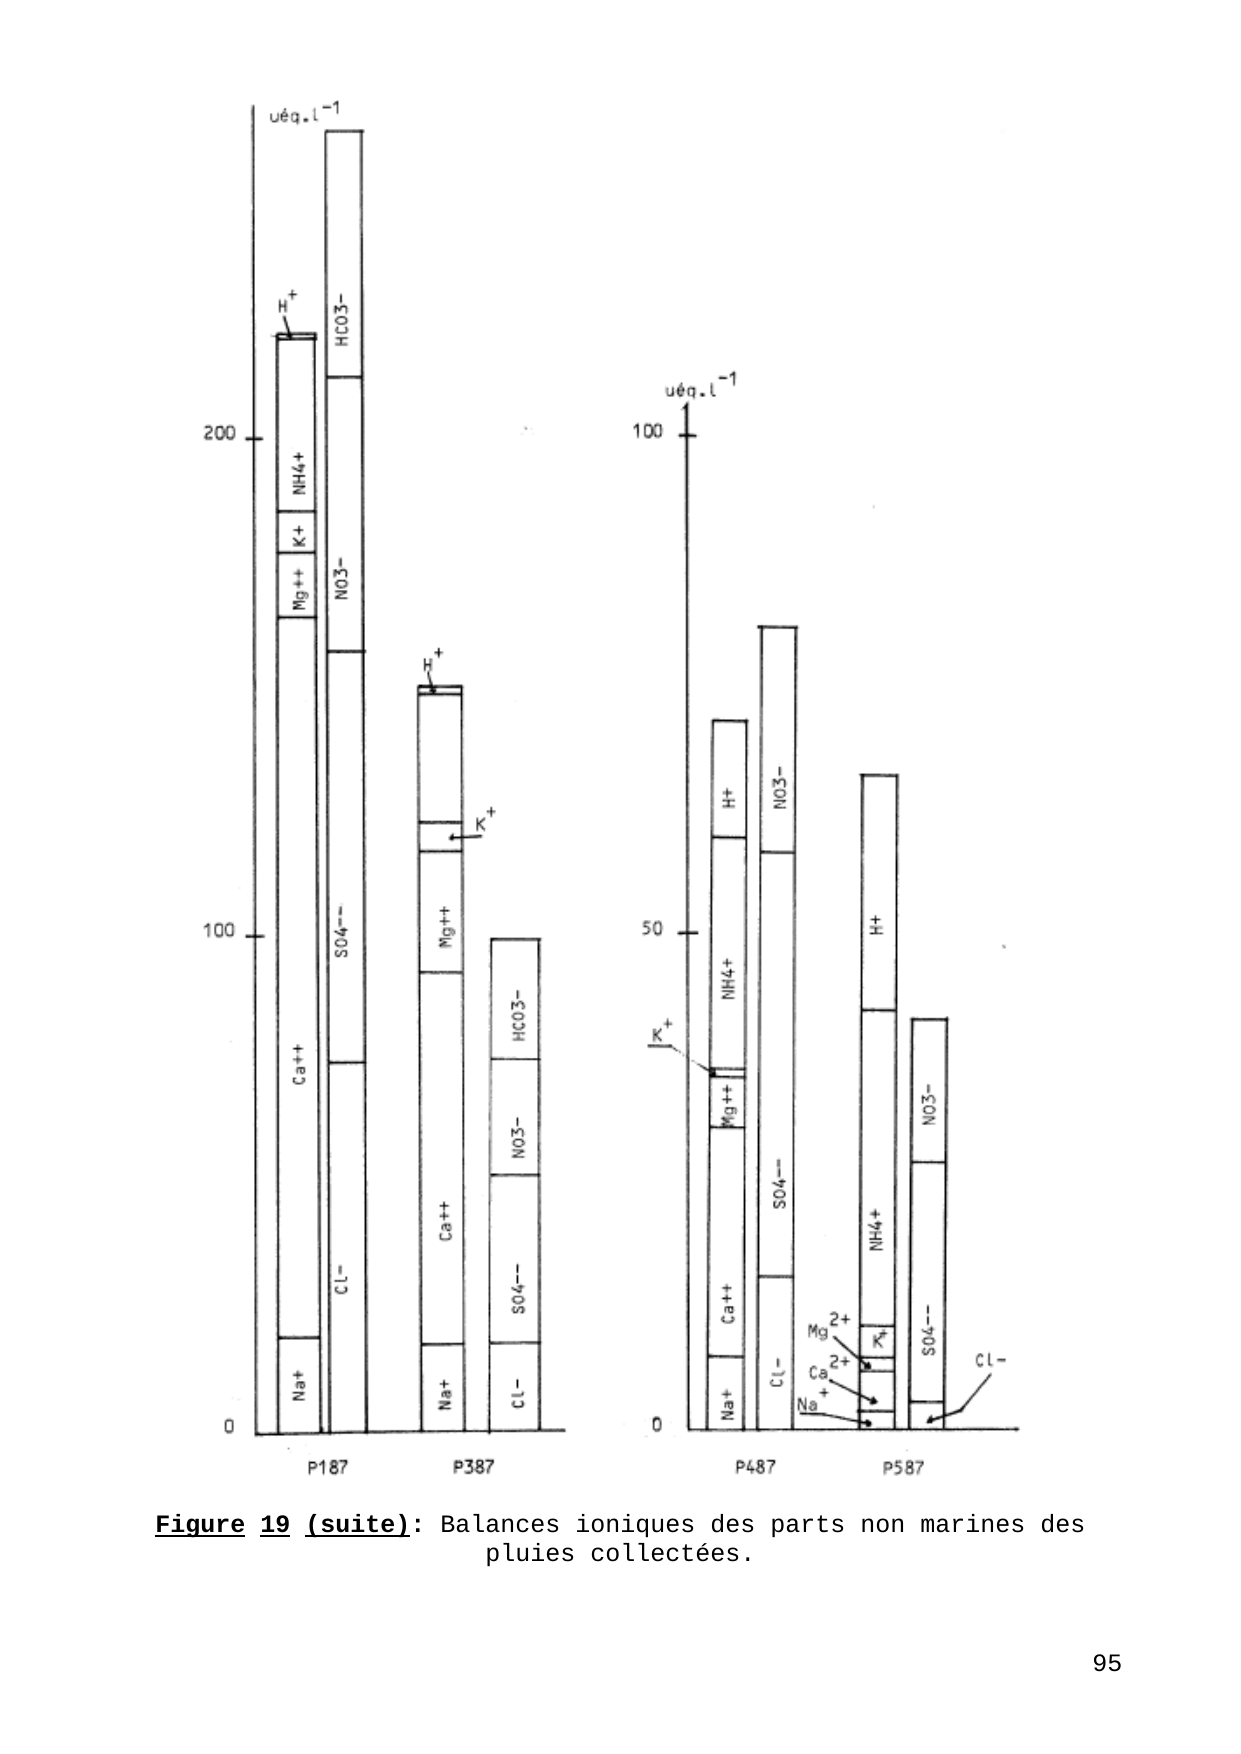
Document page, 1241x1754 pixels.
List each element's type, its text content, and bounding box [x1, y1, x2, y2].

text Figure 19 (suite): Balances ioniques des parts non marines des pluies collectées. [118, 1512, 1122, 1569]
picture [192, 100, 1048, 1483]
